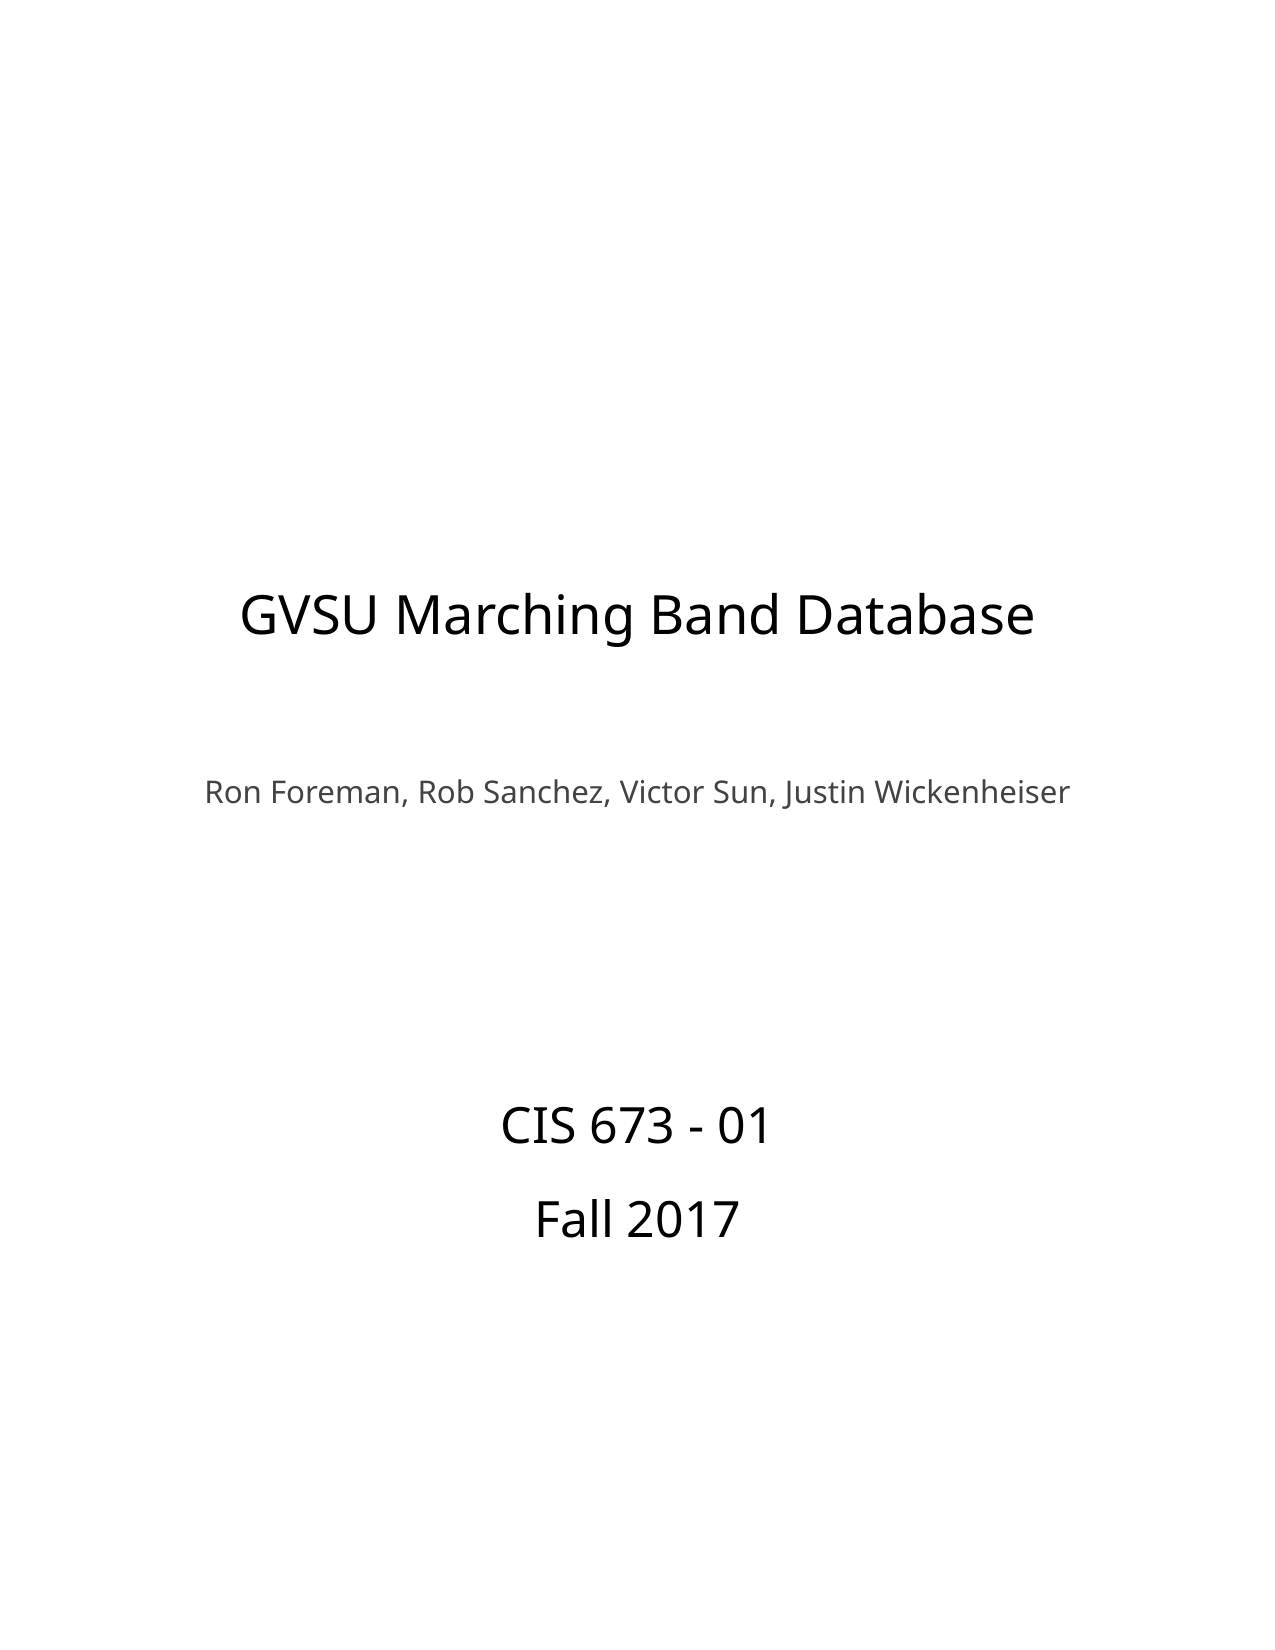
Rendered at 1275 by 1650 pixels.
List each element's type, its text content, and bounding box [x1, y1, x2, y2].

text GVSU Marching Band Database [118, 577, 1157, 650]
text CIS 673 - 01 [118, 1091, 1157, 1159]
text Ron Foreman, Rob Sanchez, Victor Sun, Justin Wickenheiser [118, 770, 1157, 812]
text Fall 2017 [118, 1184, 1157, 1252]
